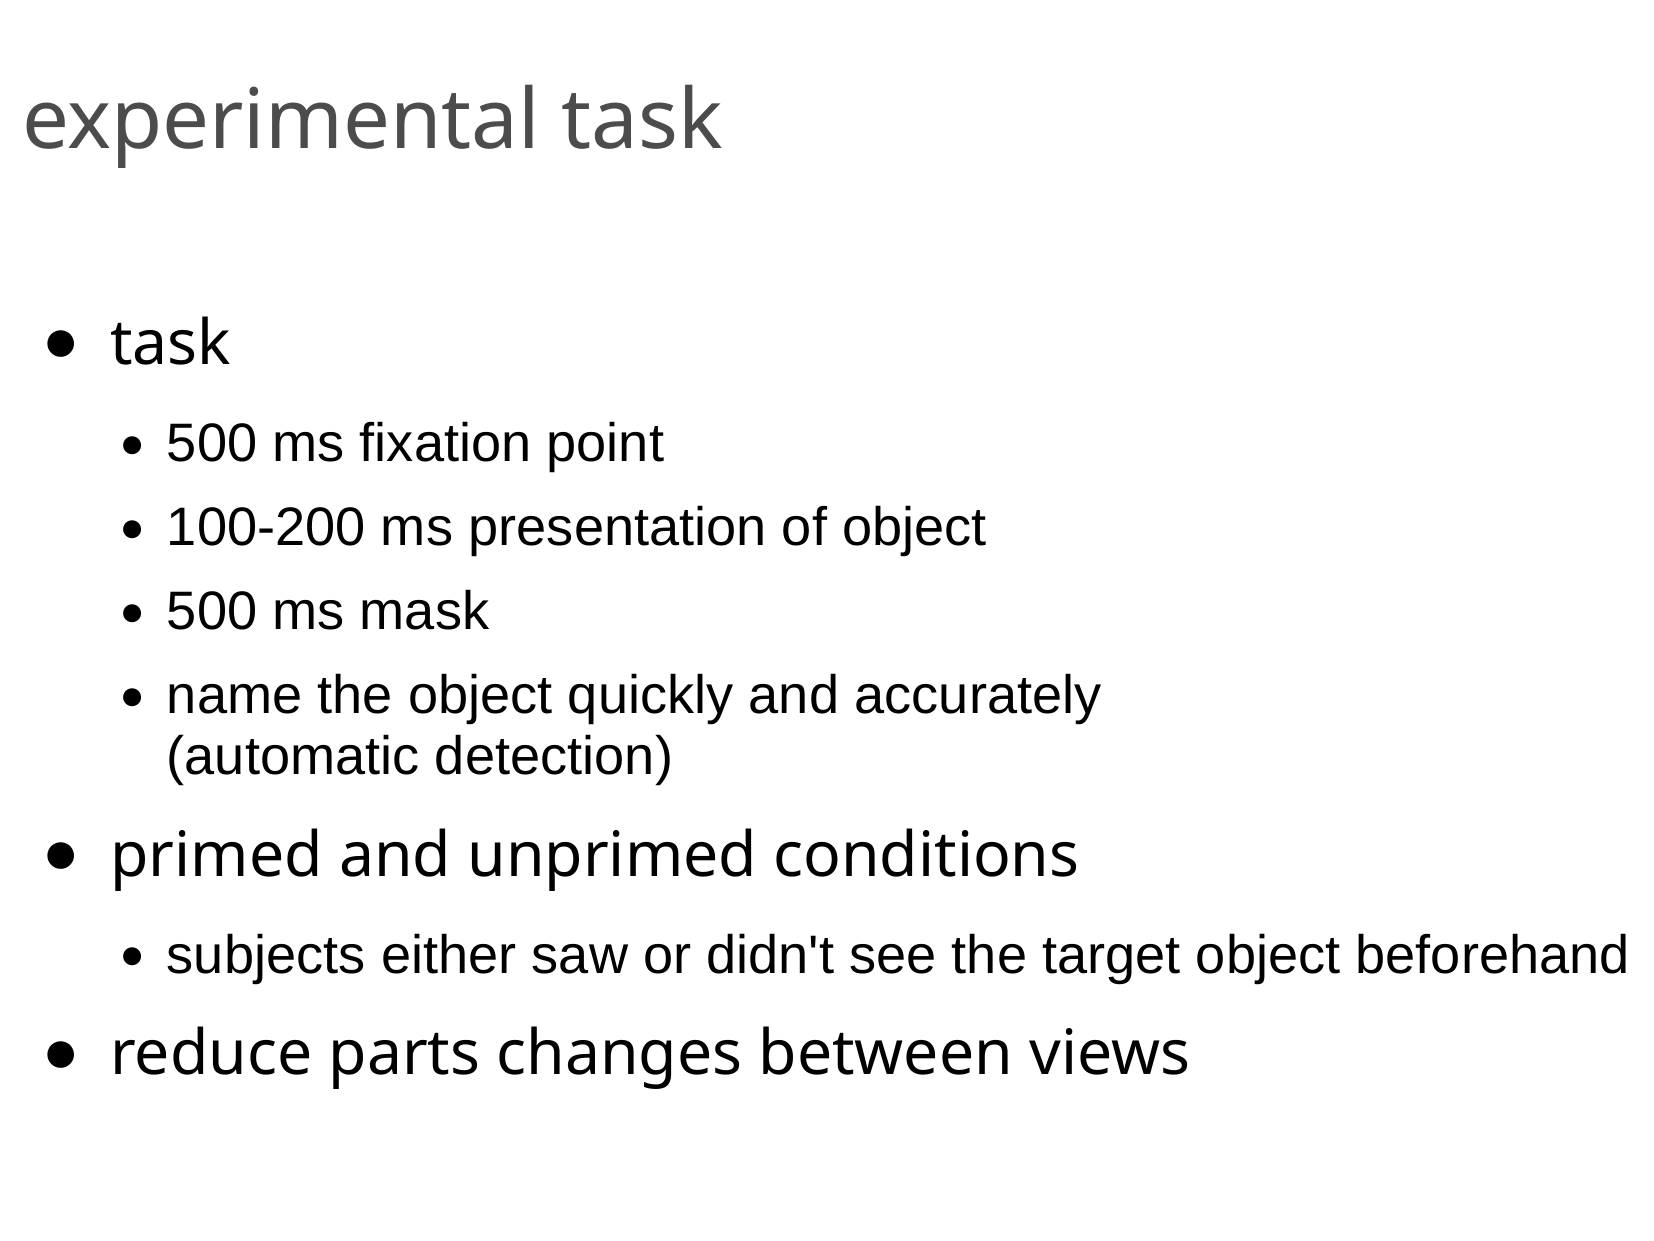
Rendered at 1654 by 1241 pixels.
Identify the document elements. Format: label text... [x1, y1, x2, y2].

title experimental task [22, 19, 1654, 213]
list task 500 ms fixation point 100-200 ms presentation of object 500 ms mask name the object quickly and accurately (automatic detection) primed and unprimed conditions subjects either saw or didn't see the target object beforehand reduce parts changes between views [25, 226, 1654, 1166]
